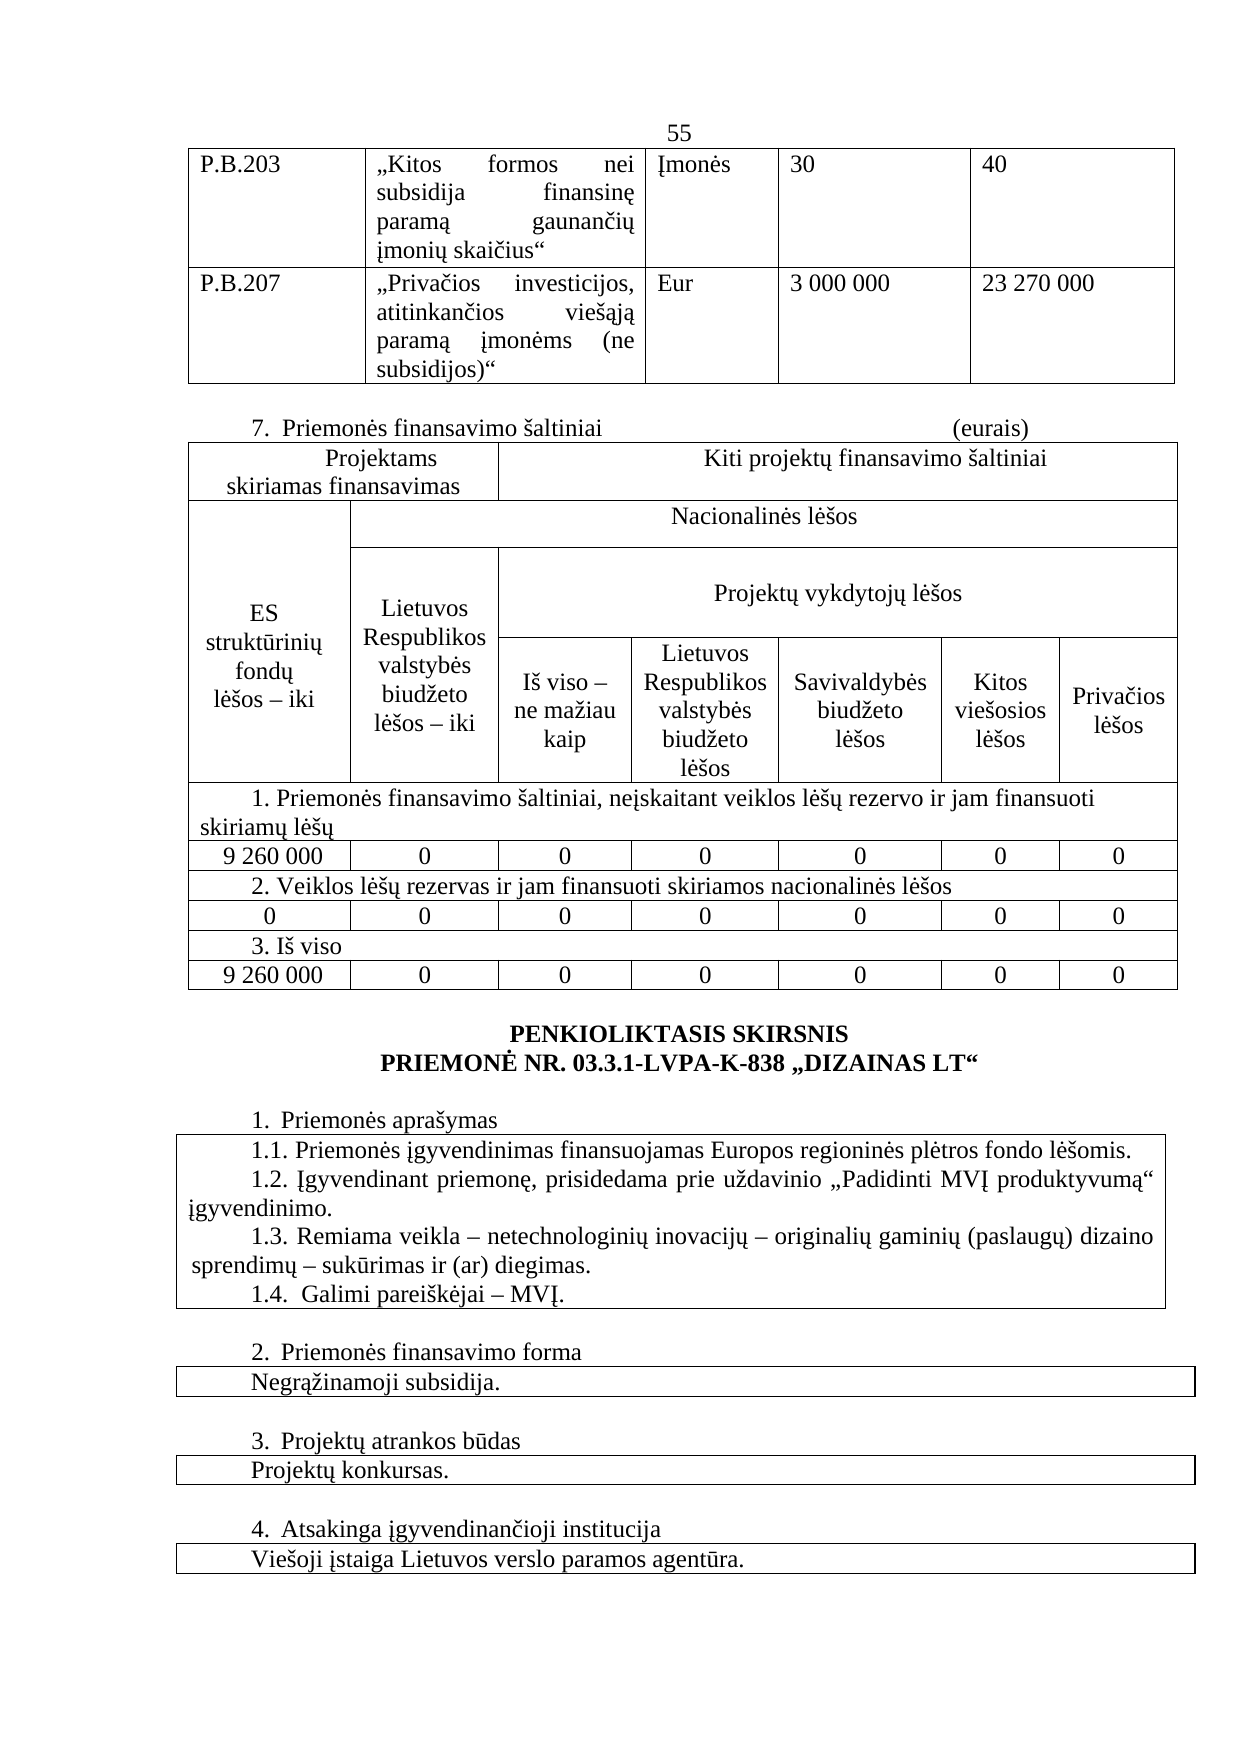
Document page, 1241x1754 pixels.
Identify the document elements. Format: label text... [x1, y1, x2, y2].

table_cell 0 [942, 901, 1059, 930]
table_cell „Privačios investicijos, atitinkančios viešąją paramą įmonėms (ne subsidijos)“ [366, 268, 645, 383]
table_cell ES struktūrinių fondų lėšos – iki [189, 501, 350, 782]
text 3. Projektų atrankos būdas [251, 1426, 1181, 1454]
table_cell „Kitos formos nei subsidija finansinę paramą gaunančių įmonių skaičius“ [366, 149, 645, 267]
table_cell P.B.203 [189, 149, 365, 267]
table_cell 0 [779, 841, 941, 870]
table_header Projektams skiriamas finansavimas [189, 443, 498, 500]
table_cell P.B.207 [189, 268, 365, 383]
text 4. Atsakinga įgyvendinančioji institucija [251, 1514, 1181, 1543]
table_header Negrąžinamoji subsidija. [177, 1367, 1194, 1396]
text 2. Priemonės finansavimo forma [251, 1337, 1181, 1366]
table_cell Lietuvos Respublikos valstybės biudžeto lėšos – iki [351, 548, 498, 782]
table_cell Privačios lėšos [1060, 638, 1177, 782]
table_cell 0 [779, 961, 941, 989]
table_cell 3. Iš viso [189, 931, 1177, 959]
table_header Projektų konkursas. [177, 1456, 1194, 1484]
table_header 1.1. Priemonės įgyvendinimas finansuojamas Europos regioninės plėtros fondo lėšomis. [177, 1135, 1165, 1164]
table_header Viešoji įstaiga Lietuvos verslo paramos agentūra. [177, 1544, 1194, 1573]
table_cell 23 270 000 [971, 268, 1174, 383]
table_cell Lietuvos Respublikos valstybės biudžeto lėšos [632, 638, 778, 782]
table_cell 1.2. Įgyvendinant priemonę, prisidedama prie uždavinio „Padidinti MVĮ produktyvumą“ įgyvendinimo. [177, 1164, 1165, 1221]
table_cell Projektų vykdytojų lėšos [499, 548, 1177, 637]
table_cell 0 [1060, 901, 1177, 930]
table_cell 0 [1060, 841, 1177, 870]
table_cell 1.4. Galimi pareiškėjai – MVĮ. [177, 1279, 1165, 1308]
table_cell 40 [971, 149, 1174, 267]
table_cell 3 000 000 [779, 268, 970, 383]
table_cell 9 260 000 [189, 961, 350, 989]
text PRIEMONĖ NR. 03.3.1-LVPA-K-838 „DIZAINAS LT“ [177, 1048, 1181, 1077]
text 1. Priemonės aprašymas [177, 1105, 1181, 1134]
table_cell 9 260 000 [189, 841, 350, 870]
table_cell Nacionalinės lėšos [351, 501, 1177, 547]
table_cell 0 [1060, 961, 1177, 989]
text 7. Priemonės finansavimo šaltiniai (eurais) [251, 413, 1181, 442]
table_cell 30 [779, 149, 970, 267]
table_cell Įmonės [646, 149, 778, 267]
table_cell Kitos viešosios lėšos [942, 638, 1059, 782]
table_cell 1.3. Remiama veikla – netechnologinių inovacijų – originalių gaminių (paslaugų) dizaino sprendimų – sukūrimas ir (ar) diegimas. [177, 1221, 1165, 1279]
text PENKIOLIKTASIS SKIRSNIS [177, 1019, 1181, 1048]
table_cell 1. Priemonės finansavimo šaltiniai, neįskaitant veiklos lėšų rezervo ir jam finansuoti skiriamų lėšų [189, 783, 1177, 840]
table_cell 0 [499, 841, 631, 870]
table_cell 0 [632, 961, 778, 989]
table_cell 0 [189, 901, 350, 930]
table_cell Savivaldybės biudžeto lėšos [779, 638, 941, 782]
table_cell 0 [351, 961, 498, 989]
table_cell Iš viso – ne mažiau kaip [499, 638, 631, 782]
table_cell 0 [942, 841, 1059, 870]
table_cell 0 [499, 961, 631, 989]
table_cell 0 [632, 901, 778, 930]
table_cell Eur [646, 268, 778, 383]
table_cell 0 [499, 901, 631, 930]
table_cell 0 [942, 961, 1059, 989]
table_header Kiti projektų finansavimo šaltiniai [499, 443, 1177, 500]
table_cell 0 [351, 901, 498, 930]
table_cell 0 [351, 841, 498, 870]
table_cell 0 [779, 901, 941, 930]
table_cell 2. Veiklos lėšų rezervas ir jam finansuoti skiriamos nacionalinės lėšos [189, 871, 1177, 900]
table_cell 0 [632, 841, 778, 870]
